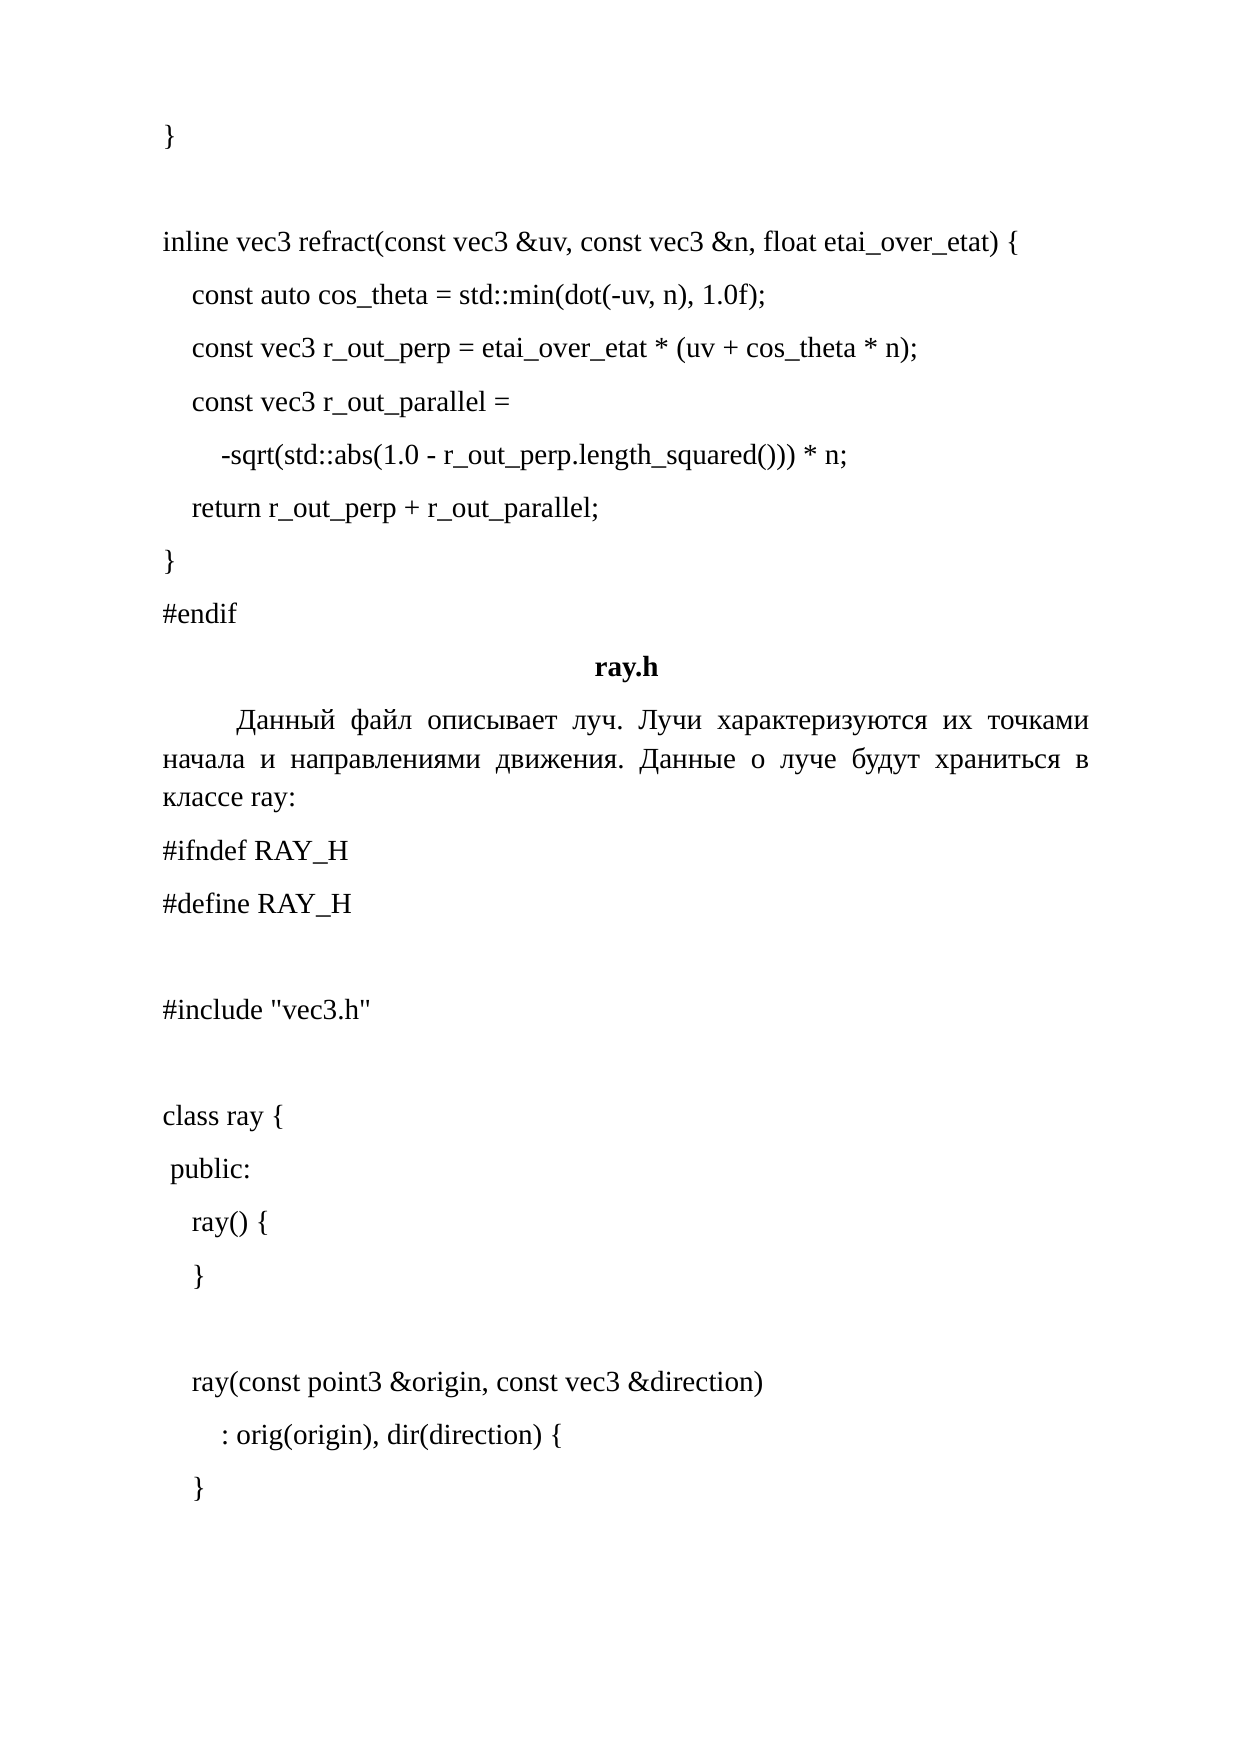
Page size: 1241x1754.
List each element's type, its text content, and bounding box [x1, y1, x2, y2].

text const auto cos_theta = std::min(dot(-uv, n), 1.0f); [162, 277, 1090, 311]
text } [162, 1258, 1090, 1291]
text const vec3 r_out_perp = etai_over_etat * (uv + cos_theta * n); [162, 331, 1090, 364]
text #define RAY_H [162, 886, 1090, 919]
text class ray { [162, 1098, 1090, 1132]
text return r_out_perp + r_out_parallel; [162, 490, 1090, 523]
text Данный файл описывает луч. Лучи характеризуются их точками начала и направлениями движения. Данные о луче будут храниться в классе ray: [162, 702, 1090, 813]
text #endif [162, 596, 1090, 630]
text : orig(origin), dir(direction) { [162, 1417, 1090, 1451]
text #include "vec3.h" [162, 992, 1090, 1026]
text } [162, 1470, 1090, 1504]
text } [162, 118, 1090, 152]
text inline vec3 refract(const vec3 &uv, const vec3 &n, float etai_over_etat) { [162, 224, 1090, 258]
text ray(const point3 &origin, const vec3 &direction) [162, 1364, 1090, 1397]
text } [162, 543, 1090, 577]
text #ifndef RAY_H [162, 833, 1090, 866]
text ray() { [162, 1204, 1090, 1238]
text -sqrt(std::abs(1.0 - r_out_perp.length_squared())) * n; [162, 437, 1090, 470]
text const vec3 r_out_parallel = [162, 384, 1090, 417]
text public: [162, 1151, 1090, 1185]
text ray.h [162, 649, 1090, 683]
